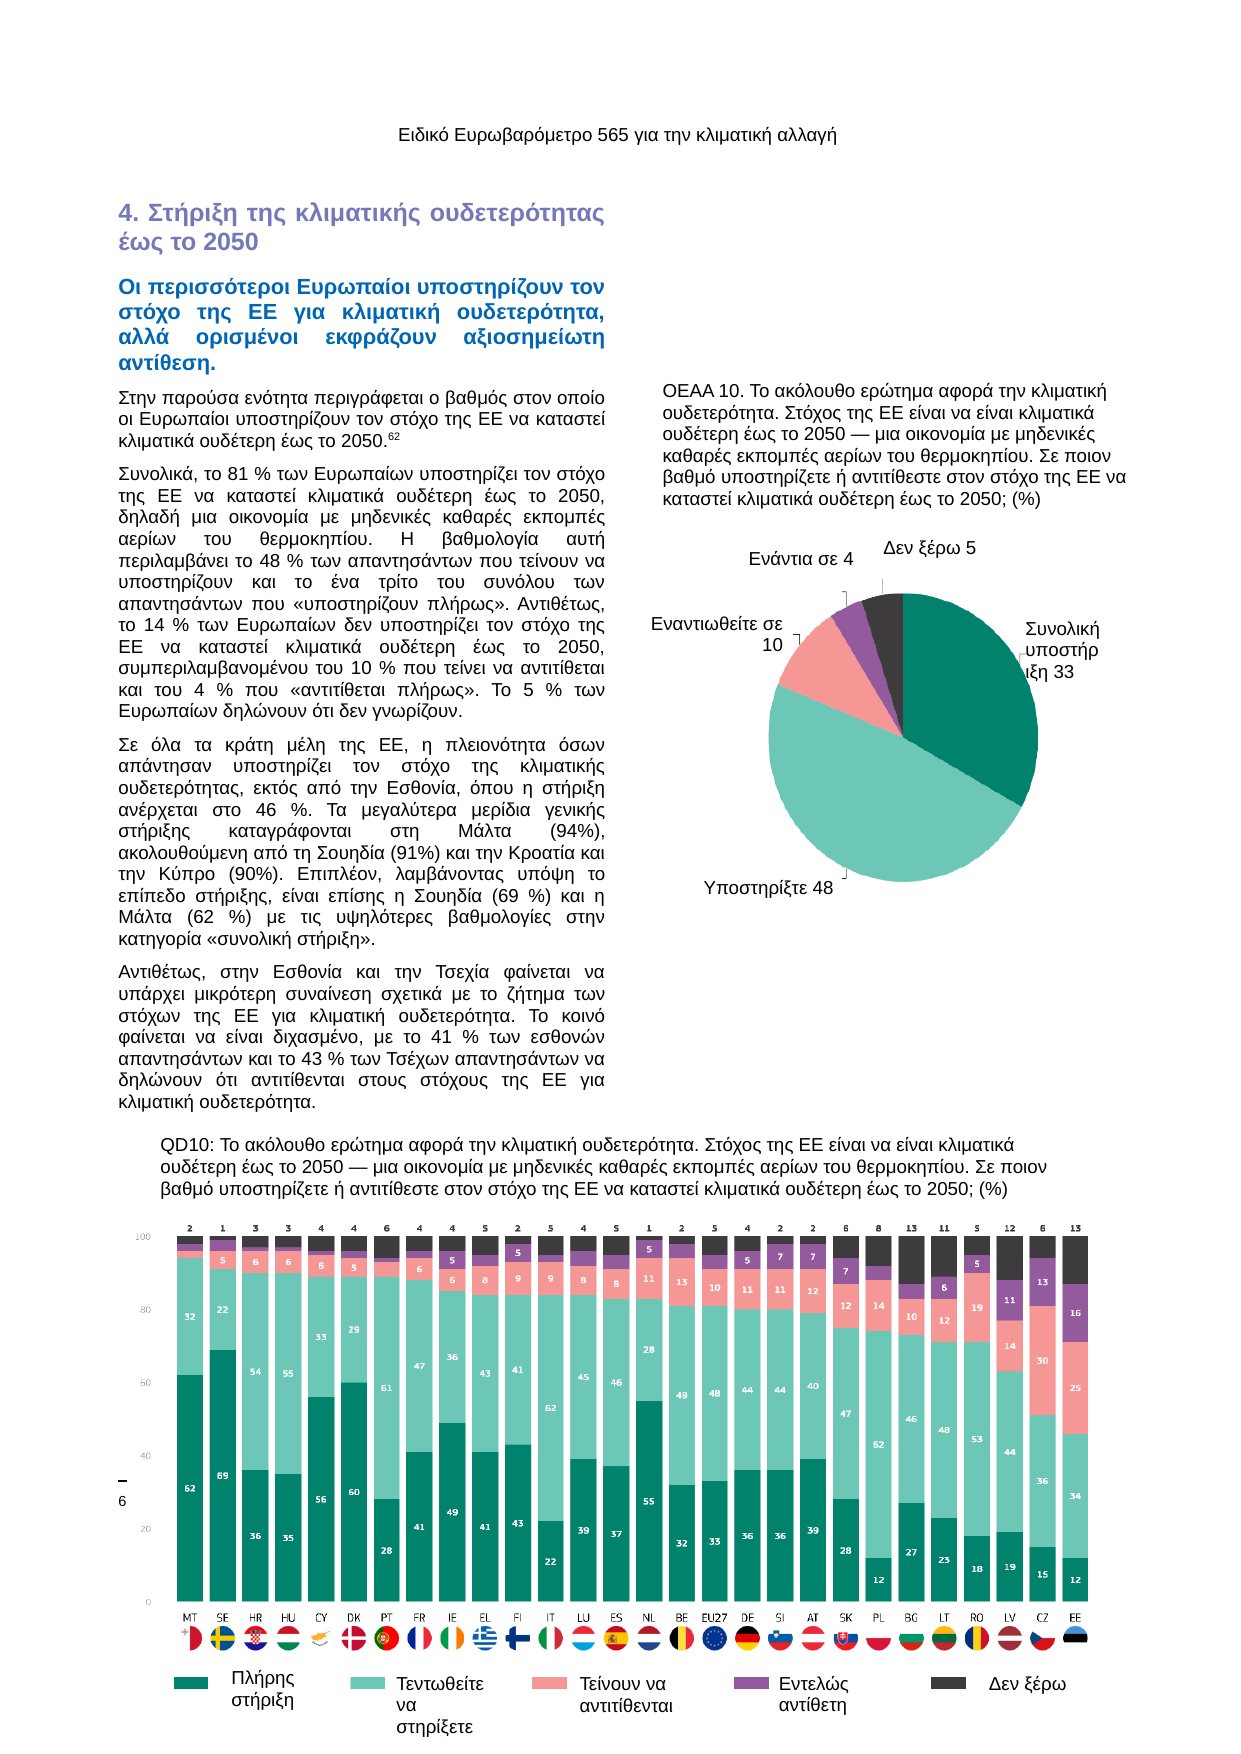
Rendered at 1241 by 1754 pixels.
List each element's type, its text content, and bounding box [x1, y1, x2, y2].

text Αντιθέτως, στην Εσθονία και την Τσεχία φαίνεται να υπάρχει μικρότερη συναίνεση σχετικά με το ζήτημα των στόχων της ΕΕ για κλιματική ουδετερότητα. Το κοινό φαίνεται να είναι διχασμένο, με το 41 % των εσθονών απαντησάντων και το 43 % των Τσέχων απαντησάντων να δηλώνουν ότι αντιτίθενται στους στόχους της ΕΕ για κλιματική ουδετερότητα. [118, 961, 605, 1112]
picture [127, 1217, 1097, 1654]
picture [754, 577, 1041, 892]
picture [163, 1660, 973, 1703]
text Οι περισσότεροι Ευρωπαίοι υποστηρίζουν τον στόχο της ΕΕ για κλιματική ουδετερότητα, αλλά ορισμένοι εκφράζουν αξιοσημείωτη αντίθεση. [118, 274, 605, 375]
subtitle 4. Στήριξη της κλιματικής ουδετερότητας έως το 2050 [118, 198, 605, 255]
text Στην παρούσα ενότητα περιγράφεται ο βαθμός στον οποίο οι Ευρωπαίοι υποστηρίζουν τον στόχο της ΕΕ να καταστεί κλιματικά ουδέτερη έως το 2050. [118, 387, 605, 451]
text Σε όλα τα κράτη μέλη της ΕΕ, η πλειονότητα όσων απάντησαν υποστηρίζει τον στόχο της κλιματικής ουδετερότητας, εκτός από την Εσθονία, όπου η στήριξη ανέρχεται στο 46 %. Τα μεγαλύτερα μερίδια γενικής στήριξης καταγράφονται στη Μάλτα (94%), ακολουθούμενη από τη Σουηδία (91%) και την Κροατία και την Κύπρο (90%). Επιπλέον, λαμβάνοντας υπόψη το επίπεδο στήριξης, είναι επίσης η Σουηδία (69 %) και η Μάλτα (62 %) με τις υψηλότερες βαθμολογίες στην κατηγορία «συνολική στήριξη». [118, 734, 605, 949]
text Συνολικά, το 81 % των Ευρωπαίων υποστηρίζει τον στόχο της ΕΕ να καταστεί κλιματικά ουδέτερη έως το 2050, δηλαδή μια οικονομία με μηδενικές καθαρές εκπομπές αερίων του θερμοκηπίου. Η βαθμολογία αυτή περιλαμβάνει το 48 % των απαντησάντων που τείνουν να υποστηρίζουν και το ένα τρίτο του συνόλου των απαντησάντων που «υποστηρίζουν πλήρως». Αντιθέτως, το 14 % των Ευρωπαίων δεν υποστηρίζει τον στόχο της ΕΕ να καταστεί κλιματικά ουδέτερη έως το 2050, συμπεριλαμβανομένου του 10 % που τείνει να αντιτίθεται και του 4 % που «αντιτίθεται πλήρως». Το 5 % των Ευρωπαίων δηλώνουν ότι δεν γνωρίζουν. [118, 463, 605, 722]
